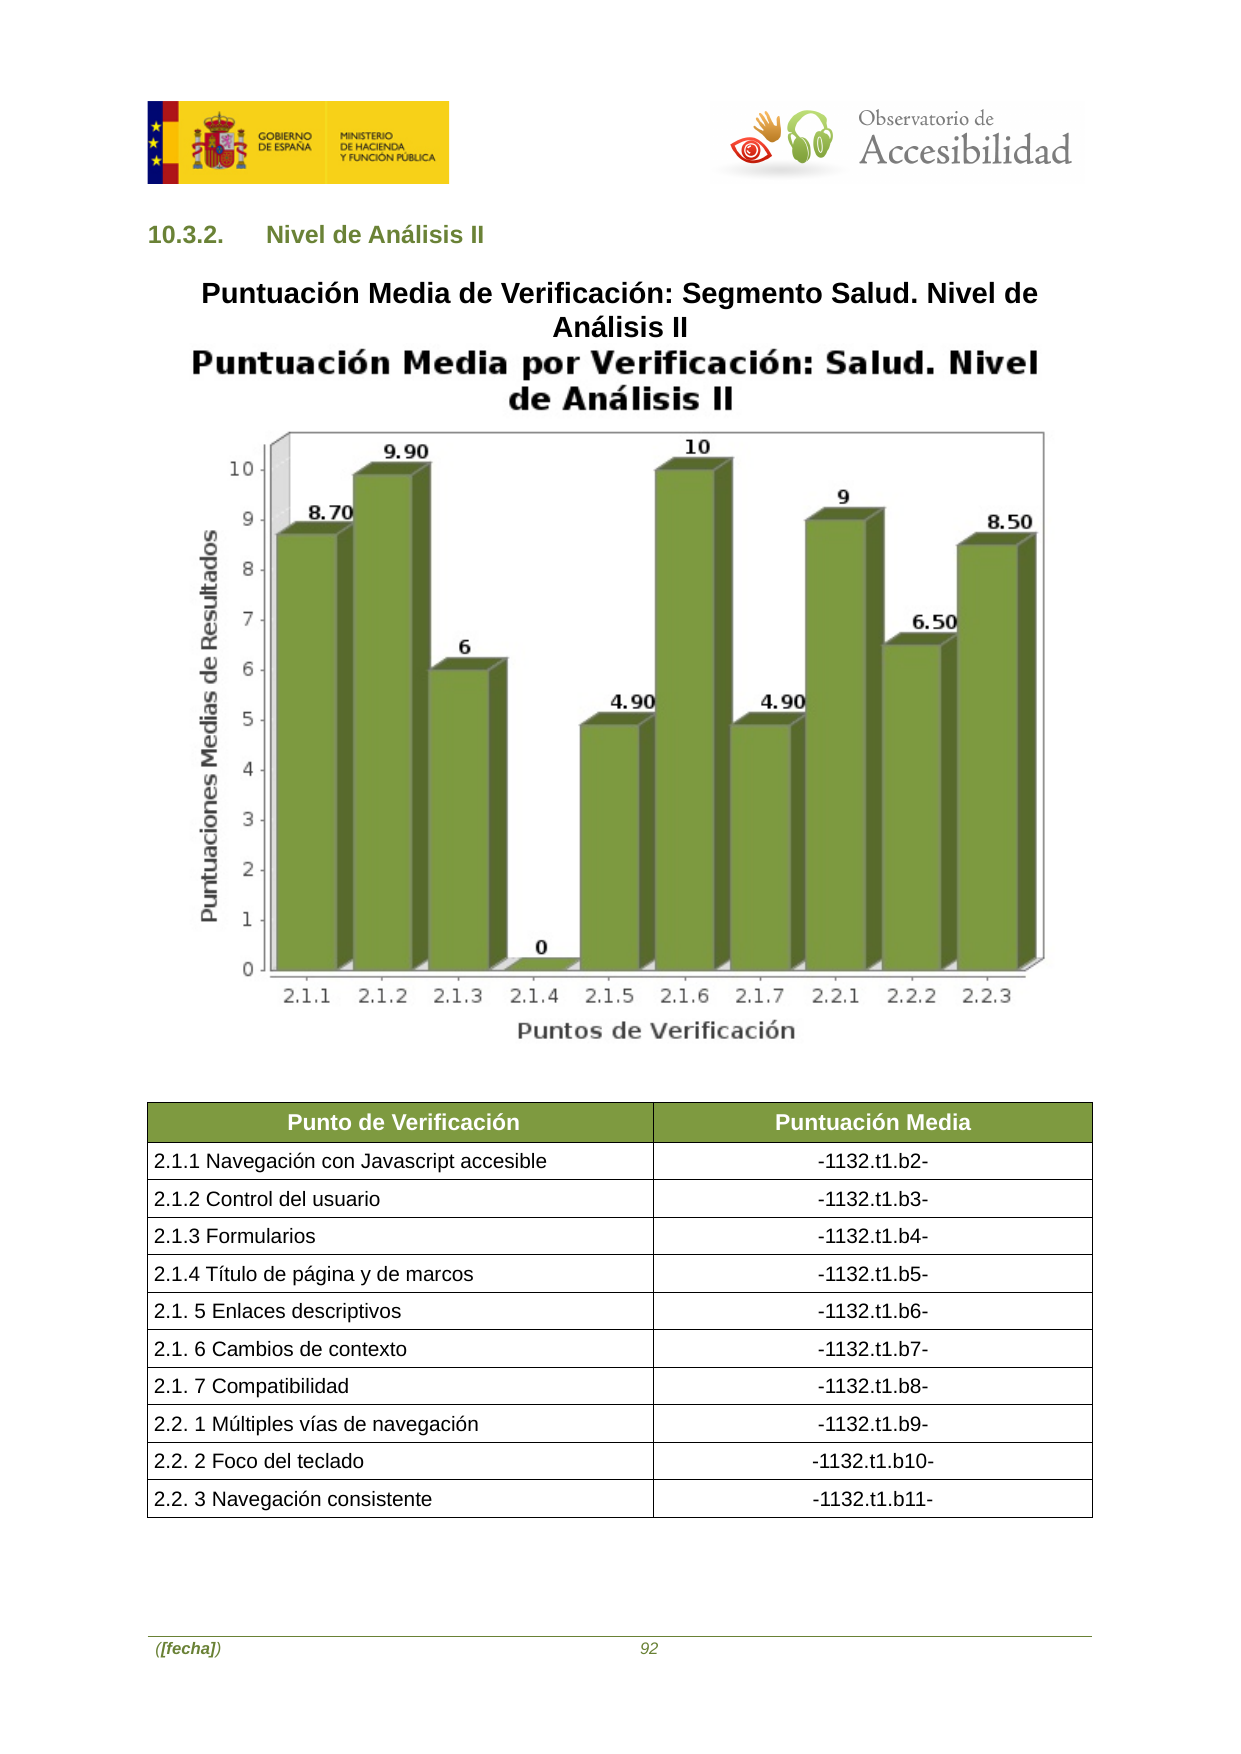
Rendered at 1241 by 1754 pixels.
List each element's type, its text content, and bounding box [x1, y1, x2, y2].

table_cell -1132.t1.b4- [654, 1218, 1092, 1254]
table_header Puntuación Media [654, 1103, 1092, 1142]
picture [147, 101, 450, 184]
text Puntuación Media de Verificación: Segmento Salud. Nivel de Análisis II [148, 276, 1092, 343]
table_cell 2.1. 7 Compatibilidad [148, 1368, 653, 1404]
table_cell -1132.t1.b7- [654, 1330, 1092, 1367]
table_cell -1132.t1.b6- [654, 1293, 1092, 1329]
table_cell -1132.t1.b11- [654, 1480, 1092, 1517]
table_cell -1132.t1.b5- [654, 1255, 1092, 1292]
table_header Punto de Verificación [148, 1103, 653, 1142]
table_cell -1132.t1.b8- [654, 1368, 1092, 1404]
table_cell 2.1. 5 Enlaces descriptivos [148, 1293, 653, 1329]
table_cell 2.1. 6 Cambios de contexto [148, 1330, 653, 1367]
table_cell 2.2. 1 Múltiples vías de navegación [148, 1405, 653, 1442]
table_cell 2.1.1 Navegación con Javascript accesible [148, 1143, 653, 1179]
table_cell 2.1.3 Formularios [148, 1218, 653, 1254]
table_cell 2.2. 2 Foco del teclado [148, 1443, 653, 1479]
table_cell -1132.t1.b9- [654, 1405, 1092, 1442]
table_cell -1132.t1.b2- [654, 1143, 1092, 1179]
table_cell -1132.t1.b10- [654, 1443, 1092, 1479]
picture [178, 343, 1062, 1053]
subtitle Nivel de Análisis II [148, 220, 1092, 248]
table_cell 2.1.2 Control del usuario [148, 1180, 653, 1217]
table_cell -1132.t1.b3- [654, 1180, 1092, 1217]
picture [710, 101, 1086, 184]
table_cell 2.1.4 Título de página y de marcos [148, 1255, 653, 1292]
table_cell 2.2. 3 Navegación consistente [148, 1480, 653, 1517]
